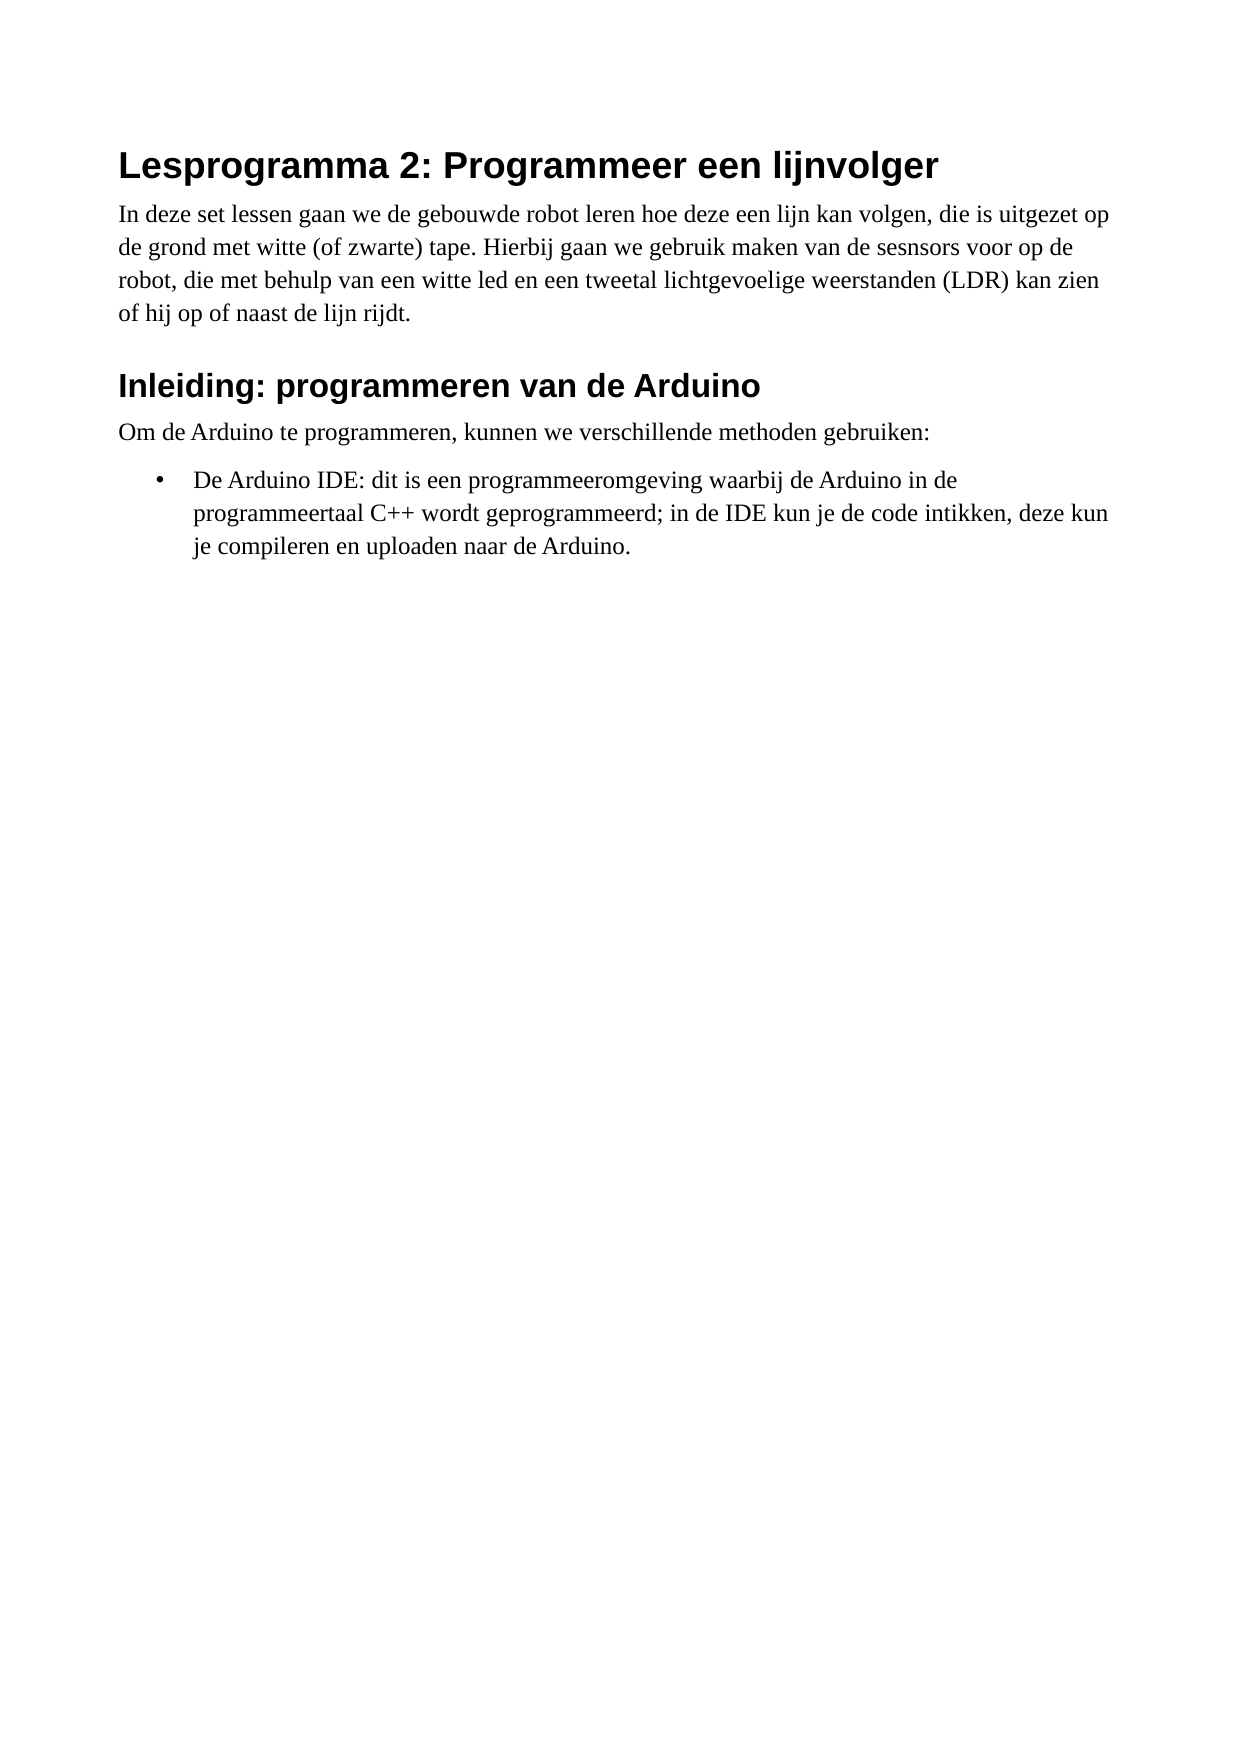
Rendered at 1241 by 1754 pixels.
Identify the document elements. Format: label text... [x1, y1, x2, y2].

list De Arduino IDE: dit is een programmeeromgeving waarbij de Arduino in de programmeertaal C++ wordt geprogrammeerd; in de IDE kun je de code intikken, deze kun je compileren en uploaden naar de Arduino. [156, 465, 1122, 559]
text Om de Arduino te programmeren, kunnen we verschillende methoden gebruiken: [118, 417, 1122, 446]
subtitle Lesprogramma 2: Programmeer een lijnvolger [118, 143, 1122, 186]
text In deze set lessen gaan we de gebouwde robot leren hoe deze een lijn kan volgen, die is uitgezet op de grond met witte (of zwarte) tape. Hierbij gaan we gebruik maken van de sesnsors voor op de robot, die met behulp van een witte led en een tweetal lichtgevoelige weerstanden (LDR) kan zien of hij op of naast de lijn rijdt. [118, 199, 1122, 327]
subtitle Inleiding: programmeren van de Arduino [118, 366, 1122, 405]
